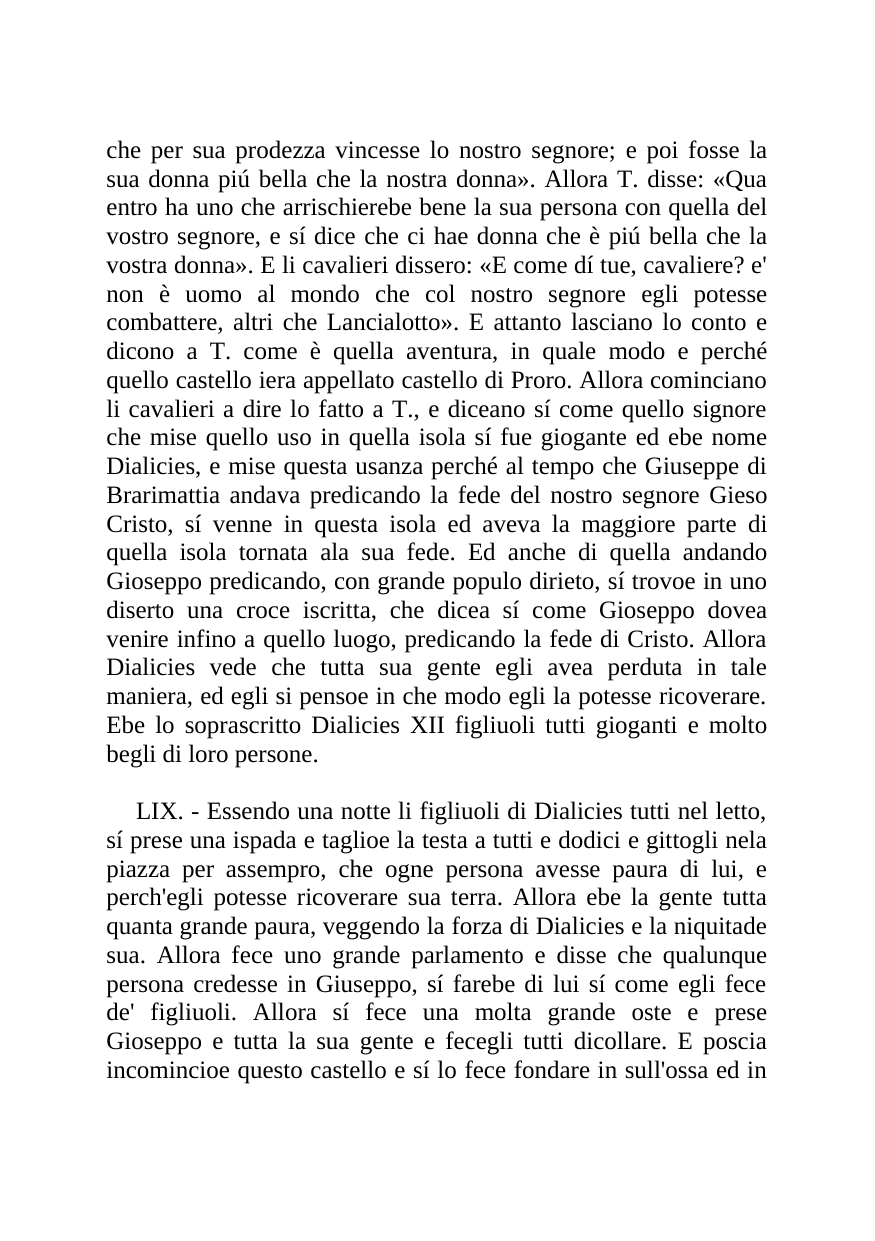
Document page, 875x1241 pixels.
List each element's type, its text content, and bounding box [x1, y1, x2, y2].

text LIX. - Essendo una notte li figliuoli di Dialicies tutti nel letto, sí prese una ispada e taglioe la testa a tutti e dodici e gittogli nela piazza per assempro, che ogne persona avesse paura di lui, e perch'egli potesse ricoverare sua terra. Allora ebe la gente tutta quanta grande paura, veggendo la forza di Dialicies e la niquitade sua. Allora fece uno grande parlamento e disse che qualunque persona credesse in Giuseppo, sí farebe di lui sí come egli fece de' figliuoli. Allora sí fece una molta grande oste e prese Gioseppo e tutta la sua gente e fecegli tutti dicollare. E poscia incomincioe questo castello e sí lo fece fondare in sull'ossa ed in [106, 796, 768, 1084]
text che per sua prodezza vincesse lo nostro segnore; e poi fosse la sua donna piú bella che la nostra donna». Allora T. disse: «Qua entro ha uno che arrischierebe bene la sua persona con quella del vostro segnore, e sí dice che ci hae donna che è piú bella che la vostra donna». E li cavalieri dissero: «E come dí tue, cavaliere? e' non è uomo al mondo che col nostro segnore egli potesse combattere, altri che Lancialotto». E attanto lasciano lo conto e dicono a T. come è quella aventura, in quale modo e perché quello castello iera appellato castello di Proro. Allora cominciano li cavalieri a dire lo fatto a T., e diceano sí come quello signore che mise quello uso in quella isola sí fue giogante ed ebe nome Dialicies, e mise questa usanza perché al tempo che Giuseppe di Brarimattia andava predicando la fede del nostro segnore Gieso Cristo, sí venne in questa isola ed aveva la maggiore parte di quella isola tornata ala sua fede. Ed anche di quella andando Gioseppo predicando, con grande populo dirieto, sí trovoe in uno diserto una croce iscritta, che dicea sí come Gioseppo dovea venire infino a quello luogo, predicando la fede di Cristo. Allora Dialicies vede che tutta sua gente egli avea perduta in tale maniera, ed egli si pensoe in che modo egli la potesse ricoverare. Ebe lo soprascritto Dialicies XII figliuoli tutti gioganti e molto begli di loro persone. [106, 135, 768, 767]
